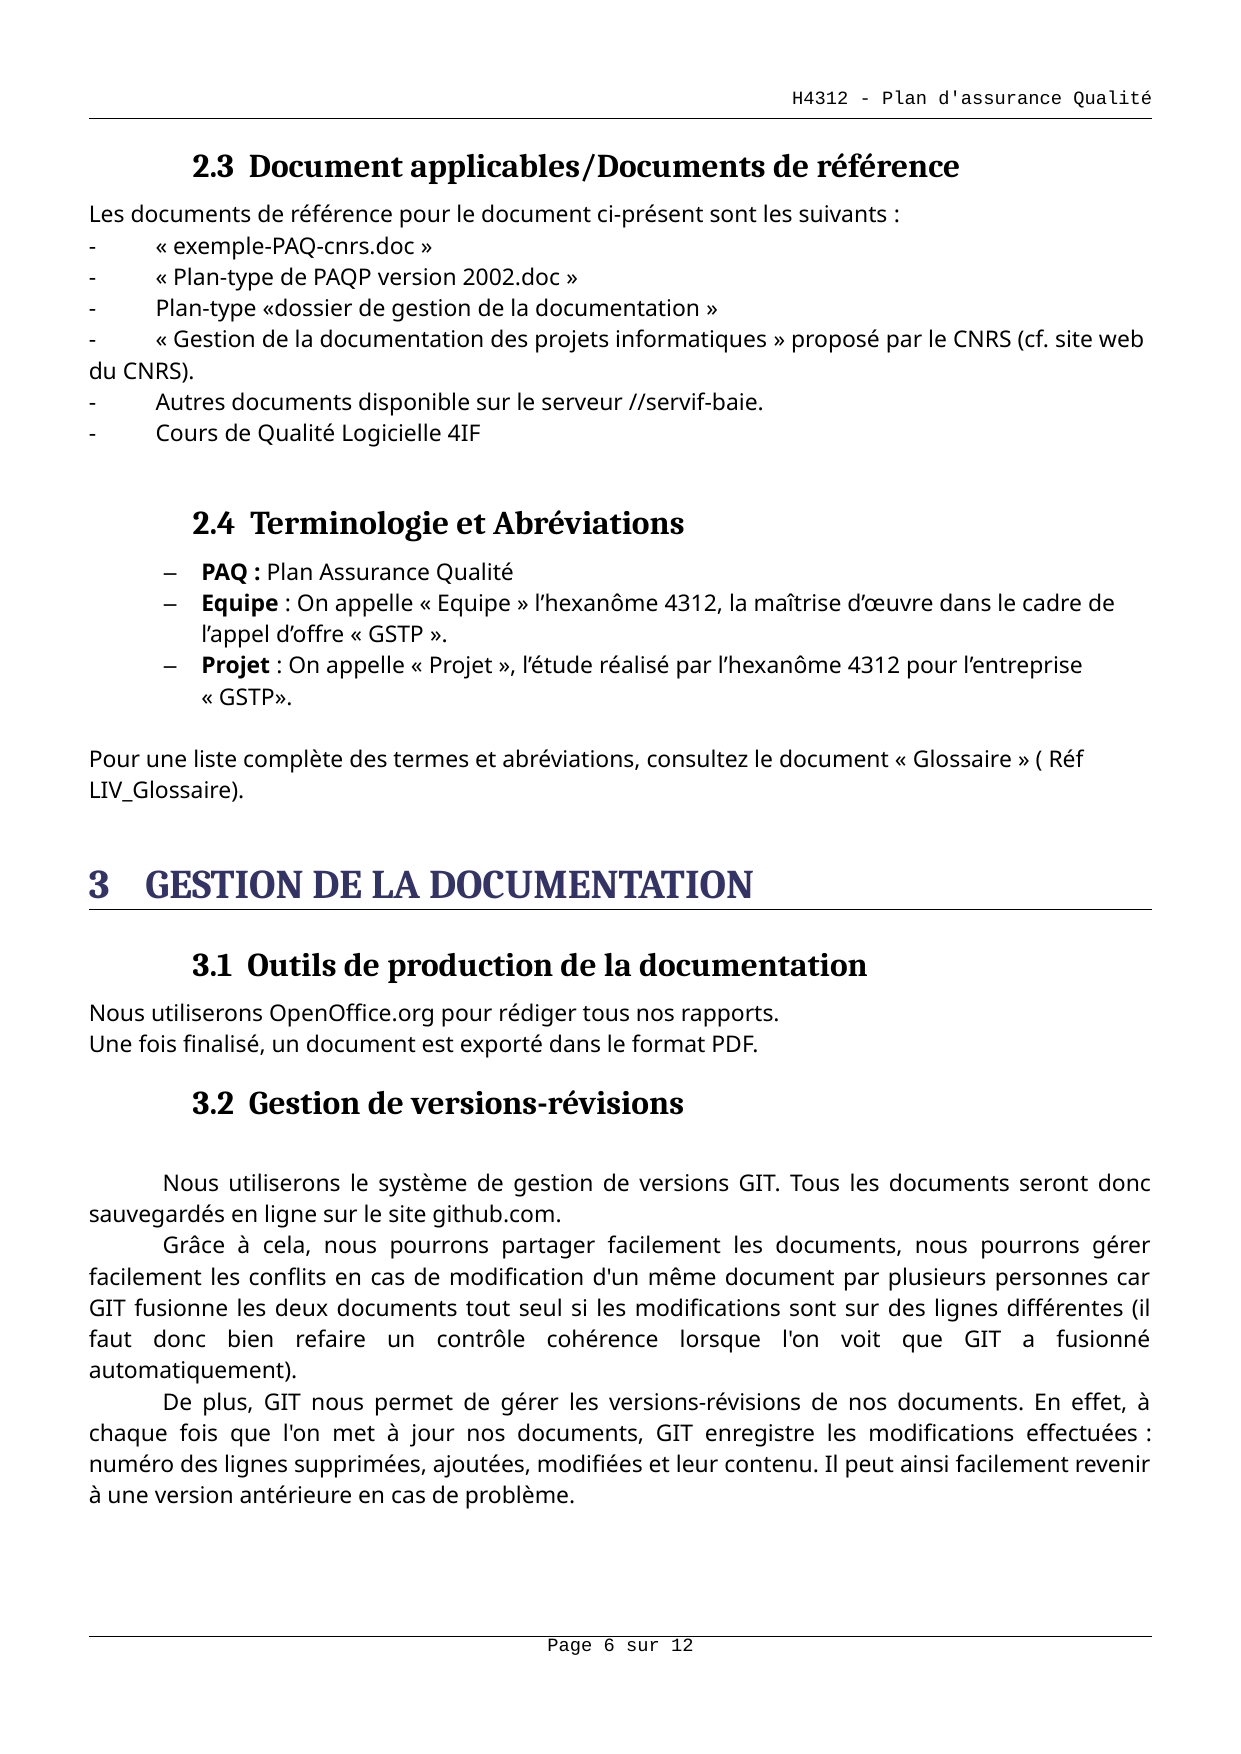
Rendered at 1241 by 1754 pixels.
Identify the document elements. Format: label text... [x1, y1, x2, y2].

subtitle Outils de production de la documentation [133, 946, 1152, 984]
text De plus, GIT nous permet de gérer les versions-révisions de nos documents. En effet, à chaque fois que l'on met à jour nos documents, GIT enregistre les modifications effectuées : numéro des lignes supprimées, ajoutées, modifiées et leur contenu. Il peut ainsi facilement revenir à une version antérieure en cas de problème. [88, 1385, 1152, 1510]
text Pour une liste complète des termes et abréviations, consultez le document « Glossaire » ( Réf LIV_Glossaire). [88, 743, 1152, 805]
text - « Gestion de la documentation des projets informatiques » proposé par le CNRS (cf. site web du CNRS). [88, 323, 1152, 386]
text - Cours de Qualité Logicielle 4IF [88, 417, 1152, 448]
subtitle Terminologie et Abréviations [133, 504, 1152, 543]
text Nous utiliserons le système de gestion de versions GIT. Tous les documents seront donc sauvegardés en ligne sur le site github.com. [88, 1167, 1152, 1229]
subtitle Document applicables/Documents de référence [133, 147, 1152, 186]
list Projet : On appelle « Projet », l’étude réalisé par l’hexanôme 4312 pour l’entreprise « GSTP». [163, 649, 1152, 712]
text - « Plan-type de PAQP version 2002.doc » [88, 261, 1152, 292]
text Grâce à cela, nous pourrons partager facilement les documents, nous pourrons gérer facilement les conflits en cas de modification d'un même document par plusieurs personnes car GIT fusionne les deux documents tout seul si les modifications sont sur des lignes différentes (il faut donc bien refaire un contrôle cohérence lorsque l'on voit que GIT a fusionné automatiquement). [88, 1229, 1152, 1385]
text Une fois finalisé, un document est exporté dans le format PDF. [88, 1028, 1152, 1059]
text Nous utiliserons OpenOffice.org pour rédiger tous nos rapports. [88, 997, 1152, 1028]
text - Autres documents disponible sur le serveur //servif-baie. [88, 386, 1152, 417]
subtitle Gestion de versions-révisions [133, 1084, 1152, 1123]
list Equipe : On appelle « Equipe » l’hexanôme 4312, la maîtrise d’œuvre dans le cadre de l’appel d’offre « GSTP ». [163, 587, 1152, 649]
subtitle Gestion de la documentation [88, 862, 1152, 909]
list PAQ : Plan Assurance Qualité [163, 555, 1152, 587]
text - Plan-type «dossier de gestion de la documentation » [88, 292, 1152, 323]
text - « exemple-PAQ-cnrs.doc » [88, 229, 1152, 261]
text Les documents de référence pour le document ci-présent sont les suivants : [88, 198, 1152, 229]
